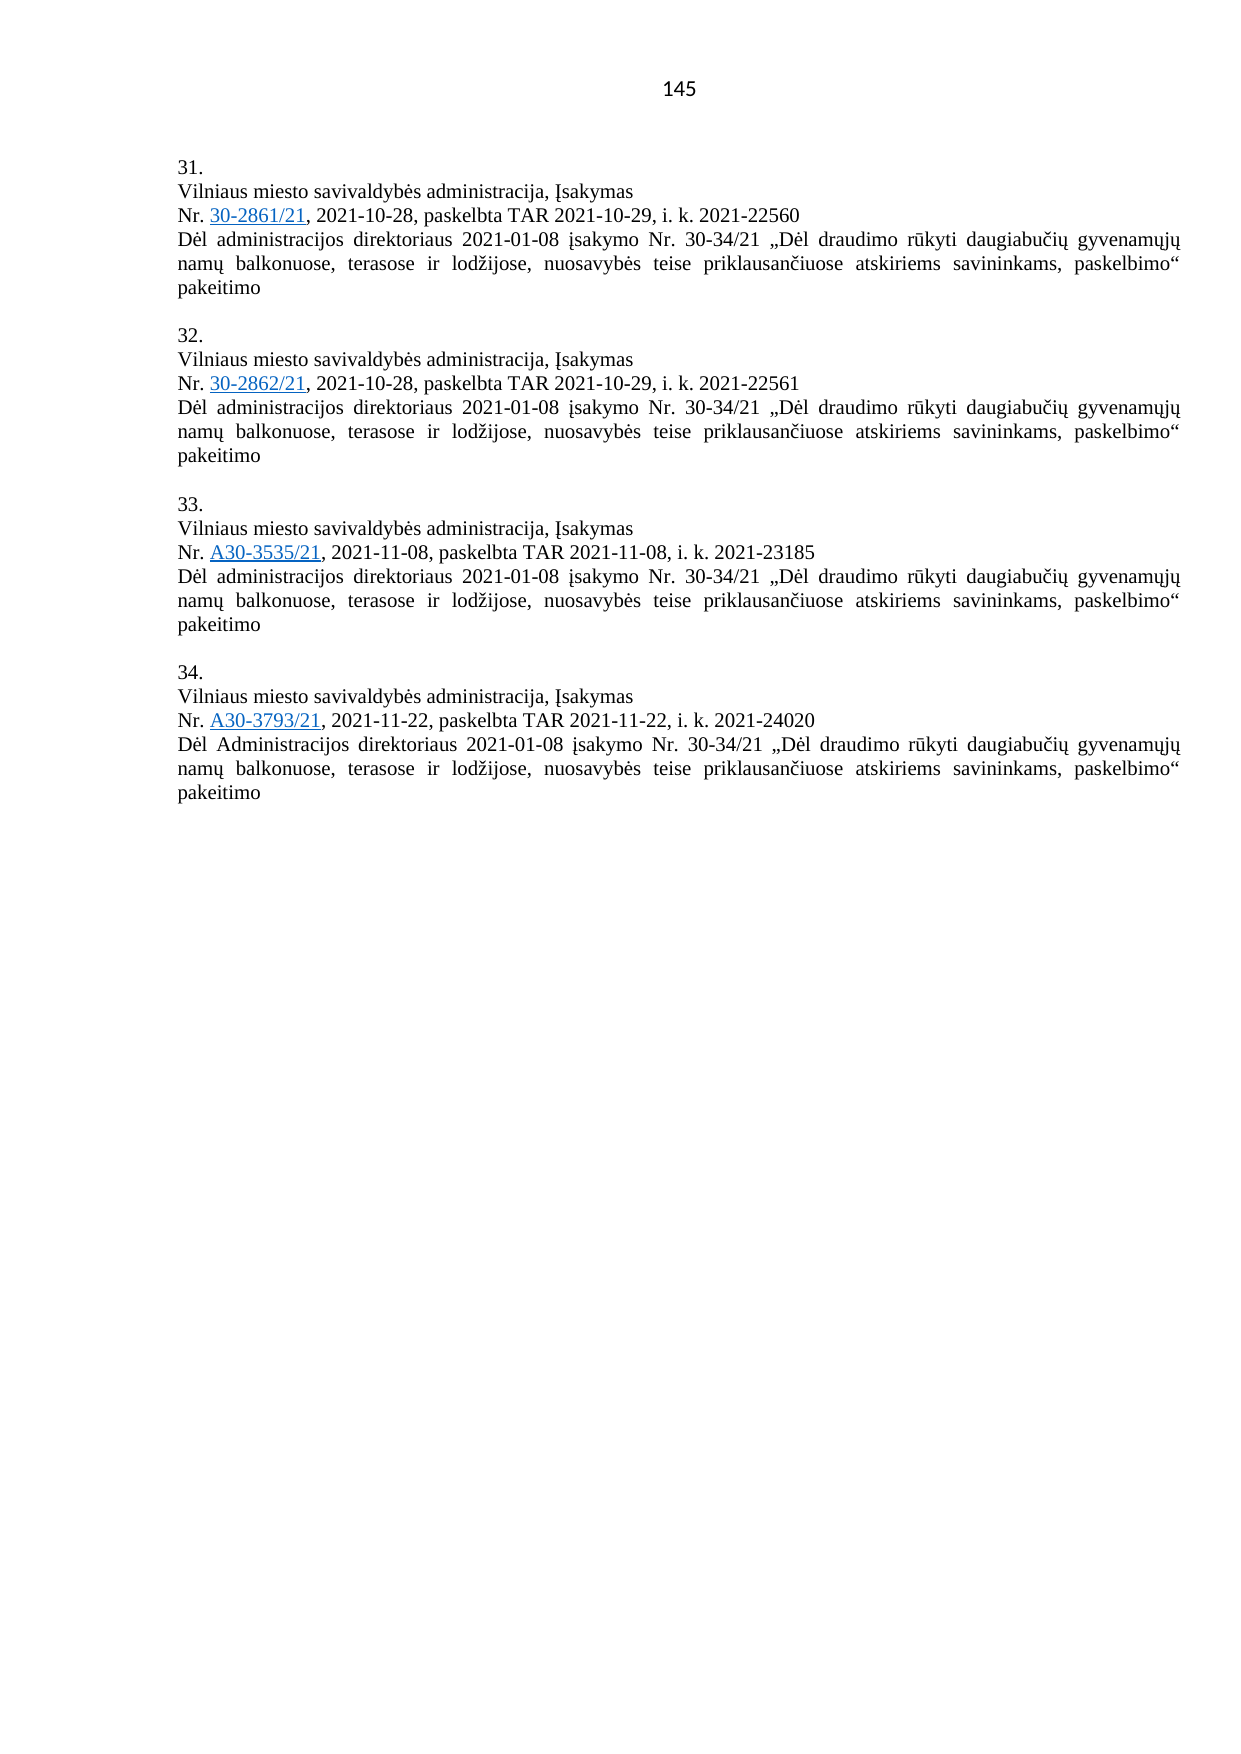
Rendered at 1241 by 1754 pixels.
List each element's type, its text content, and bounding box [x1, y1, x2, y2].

text Nr. 30-2862/21, 2021-10-28, paskelbta TAR 2021-10-29, i. k. 2021-22561 [177, 371, 1181, 395]
text Nr. 30-2861/21, 2021-10-28, paskelbta TAR 2021-10-29, i. k. 2021-22560 [177, 203, 1181, 227]
text 33. [177, 492, 1181, 516]
text Vilniaus miesto savivaldybės administracija, Įsakymas [177, 347, 1181, 371]
text 32. [177, 323, 1181, 347]
text Vilniaus miesto savivaldybės administracija, Įsakymas [177, 684, 1181, 708]
text Dėl Administracijos direktoriaus 2021-01-08 įsakymo Nr. 30-34/21 „Dėl draudimo rūkyti daugiabučių gyvenamųjų namų balkonuose, terasose ir lodžijose, nuosavybės teise priklausančiuose atskiriems savininkams, paskelbimo“ pakeitimo [177, 732, 1181, 804]
text Dėl administracijos direktoriaus 2021-01-08 įsakymo Nr. 30-34/21 „Dėl draudimo rūkyti daugiabučių gyvenamųjų namų balkonuose, terasose ir lodžijose, nuosavybės teise priklausančiuose atskiriems savininkams, paskelbimo“ pakeitimo [177, 227, 1181, 299]
text Vilniaus miesto savivaldybės administracija, Įsakymas [177, 179, 1181, 203]
text 31. [177, 155, 1181, 179]
text Nr. A30-3535/21, 2021-11-08, paskelbta TAR 2021-11-08, i. k. 2021-23185 [177, 540, 1181, 564]
text Nr. A30-3793/21, 2021-11-22, paskelbta TAR 2021-11-22, i. k. 2021-24020 [177, 708, 1181, 732]
text Dėl administracijos direktoriaus 2021-01-08 įsakymo Nr. 30-34/21 „Dėl draudimo rūkyti daugiabučių gyvenamųjų namų balkonuose, terasose ir lodžijose, nuosavybės teise priklausančiuose atskiriems savininkams, paskelbimo“ pakeitimo [177, 395, 1181, 467]
text Dėl administracijos direktoriaus 2021-01-08 įsakymo Nr. 30-34/21 „Dėl draudimo rūkyti daugiabučių gyvenamųjų namų balkonuose, terasose ir lodžijose, nuosavybės teise priklausančiuose atskiriems savininkams, paskelbimo“ pakeitimo [177, 564, 1181, 636]
text Vilniaus miesto savivaldybės administracija, Įsakymas [177, 516, 1181, 540]
text 34. [177, 660, 1181, 684]
